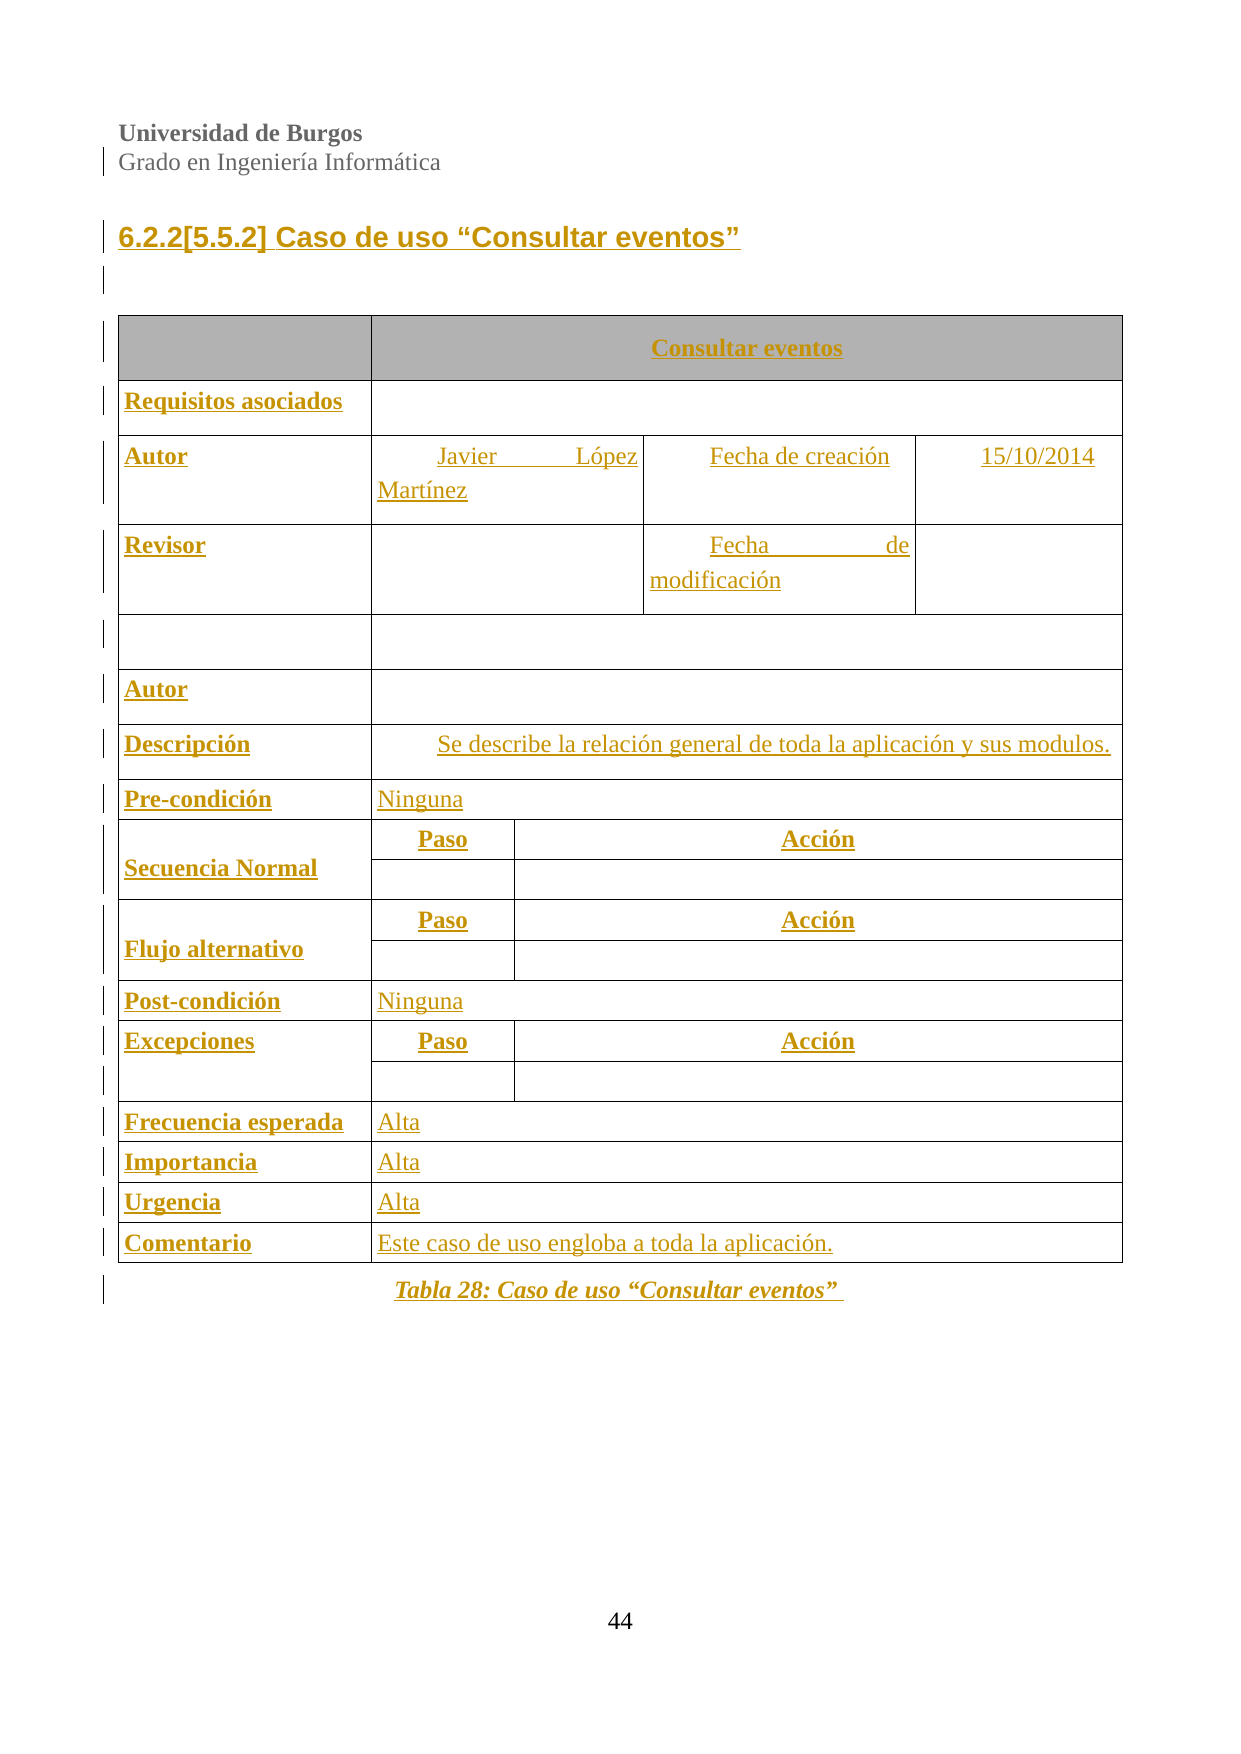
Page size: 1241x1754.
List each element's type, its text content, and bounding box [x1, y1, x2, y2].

table_cell Flujo alternativo [119, 900, 371, 980]
table_cell Ninguna [372, 981, 1122, 1020]
table_cell Fecha de creación [644, 436, 915, 524]
table_cell Paso [372, 900, 514, 940]
table_cell Revisor [119, 525, 371, 614]
table_cell Acción [515, 1021, 1122, 1061]
table_cell [916, 525, 1122, 614]
table_cell Comentario [119, 1223, 371, 1262]
table_cell [372, 941, 514, 980]
table_cell Requisitos asociados [119, 381, 371, 435]
table_cell [372, 670, 1122, 723]
table_header [119, 316, 371, 380]
table_cell Autor [119, 436, 371, 524]
table_cell Alta [372, 1183, 1122, 1222]
table_cell Se describe la relación general de toda la aplicación y sus modulos. [372, 725, 1122, 778]
table_cell Paso [372, 1021, 514, 1061]
table_cell [372, 1062, 514, 1101]
text Tabla 28: Caso de uso “Consultar eventos” [118, 1275, 1122, 1303]
table_cell [515, 860, 1122, 899]
table_cell Este caso de uso engloba a toda la aplicación. [372, 1223, 1122, 1262]
table_cell Fecha de modificación [644, 525, 915, 614]
table_cell Javier López Martínez [372, 436, 643, 524]
table_cell Alta [372, 1142, 1122, 1182]
table_header Consultar eventos [372, 316, 1122, 380]
table_cell [515, 1062, 1122, 1101]
table_cell Paso [372, 820, 514, 859]
table_cell 15/10/2014 [916, 436, 1122, 524]
table_cell Autor [119, 670, 371, 723]
table_cell Pre-condición [119, 780, 371, 819]
table_cell Frecuencia esperada [119, 1102, 371, 1141]
table_cell Secuencia Normal [119, 820, 371, 899]
table_cell [372, 381, 1122, 435]
table_cell Acción [515, 900, 1122, 940]
table_cell Alta [372, 1102, 1122, 1141]
subtitle Caso de uso “Consultar eventos” [118, 220, 1122, 253]
table_cell [372, 525, 643, 614]
table_cell Ninguna [372, 780, 1122, 819]
table_cell [372, 615, 1122, 669]
table_cell Excepciones [119, 1021, 371, 1101]
table_cell Post-condición [119, 981, 371, 1020]
table_cell [372, 860, 514, 899]
table_cell [119, 615, 371, 669]
table_cell Acción [515, 820, 1122, 859]
table_cell [515, 941, 1122, 980]
table_cell Importancia [119, 1142, 371, 1182]
table_cell Descripción [119, 725, 371, 778]
table_cell Urgencia [119, 1183, 371, 1222]
